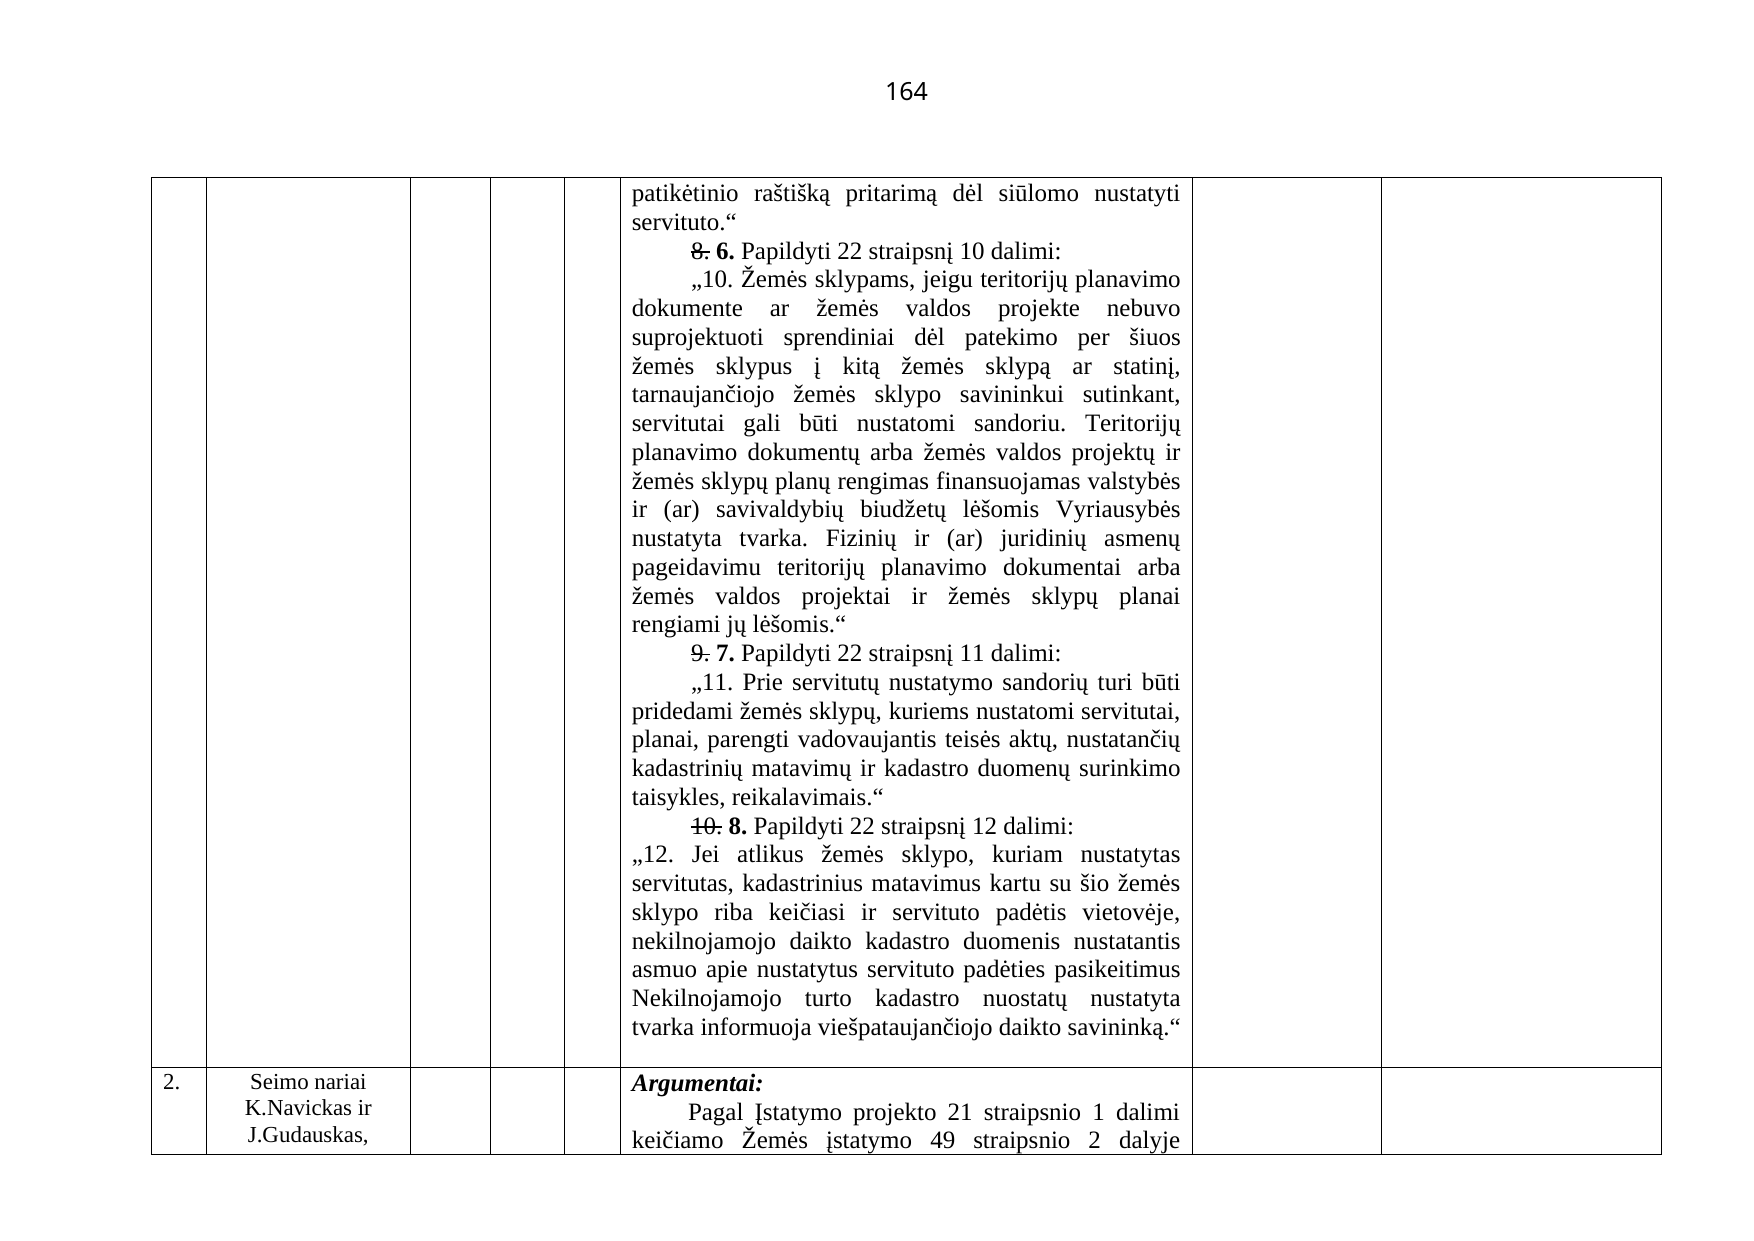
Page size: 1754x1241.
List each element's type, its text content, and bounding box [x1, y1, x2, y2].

table_cell [1193, 1068, 1381, 1154]
table_cell [207, 178, 410, 1067]
table_cell [491, 1068, 564, 1154]
table_cell patikėtinio raštišką pritarimą dėl siūlomo nustatyti servituto.“ 8. 6. Papildyti 22 straipsnį 10 dalimi: „10. Žemės sklypams, jeigu teritorijų planavimo dokumente ar žemės valdos projekte nebuvo suprojektuoti sprendiniai dėl patekimo per šiuos žemės sklypus į kitą žemės sklypą ar statinį, tarnaujančiojo žemės sklypo savininkui sutinkant, servitutai gali būti nustatomi sandoriu. Teritorijų planavimo dokumentų arba žemės valdos projektų ir žemės sklypų planų rengimas finansuojamas valstybės ir (ar) savivaldybių biudžetų lėšomis Vyriausybės nustatyta tvarka. Fizinių ir (ar) juridinių asmenų pageidavimu teritorijų planavimo dokumentai arba žemės valdos projektai ir žemės sklypų planai rengiami jų lėšomis.“ 9. 7. Papildyti 22 straipsnį 11 dalimi: „11. Prie servitutų nustatymo sandorių turi būti pridedami žemės sklypų, kuriems nustatomi servitutai, planai, parengti vadovaujantis teisės aktų, nustatančių kadastrinių matavimų ir kadastro duomenų surinkimo taisykles, reikalavimais.“ 10. 8. Papildyti 22 straipsnį 12 dalimi: „12. Jei atlikus žemės sklypo, kuriam nustatytas servitutas, kadastrinius matavimus kartu su šio žemės sklypo riba keičiasi ir servituto padėtis vietovėje, nekilnojamojo daikto kadastro duomenis nustatantis asmuo apie nustatytus servituto padėties pasikeitimus Nekilnojamojo turto kadastro nuostatų nustatyta tvarka informuoja viešpataujančiojo daikto savininką.“ [621, 178, 1192, 1067]
table_cell [1382, 178, 1661, 1067]
table_cell [1193, 178, 1381, 1067]
table_cell Seimo nariai K.Navickas ir J.Gudauskas, [207, 1068, 410, 1154]
table_cell [411, 178, 490, 1067]
table_cell [1382, 1068, 1661, 1154]
table_cell [565, 1068, 620, 1154]
table_cell 2. [152, 1068, 206, 1154]
table_cell [152, 178, 206, 1067]
table_cell [411, 1068, 490, 1154]
table_cell [565, 178, 620, 1067]
table_cell Argumentai: Pagal Įstatymo projekto 21 straipsnio 1 dalimi keičiamo Žemės įstatymo 49 straipsnio 2 dalyje [621, 1068, 1192, 1154]
table_cell [491, 178, 564, 1067]
